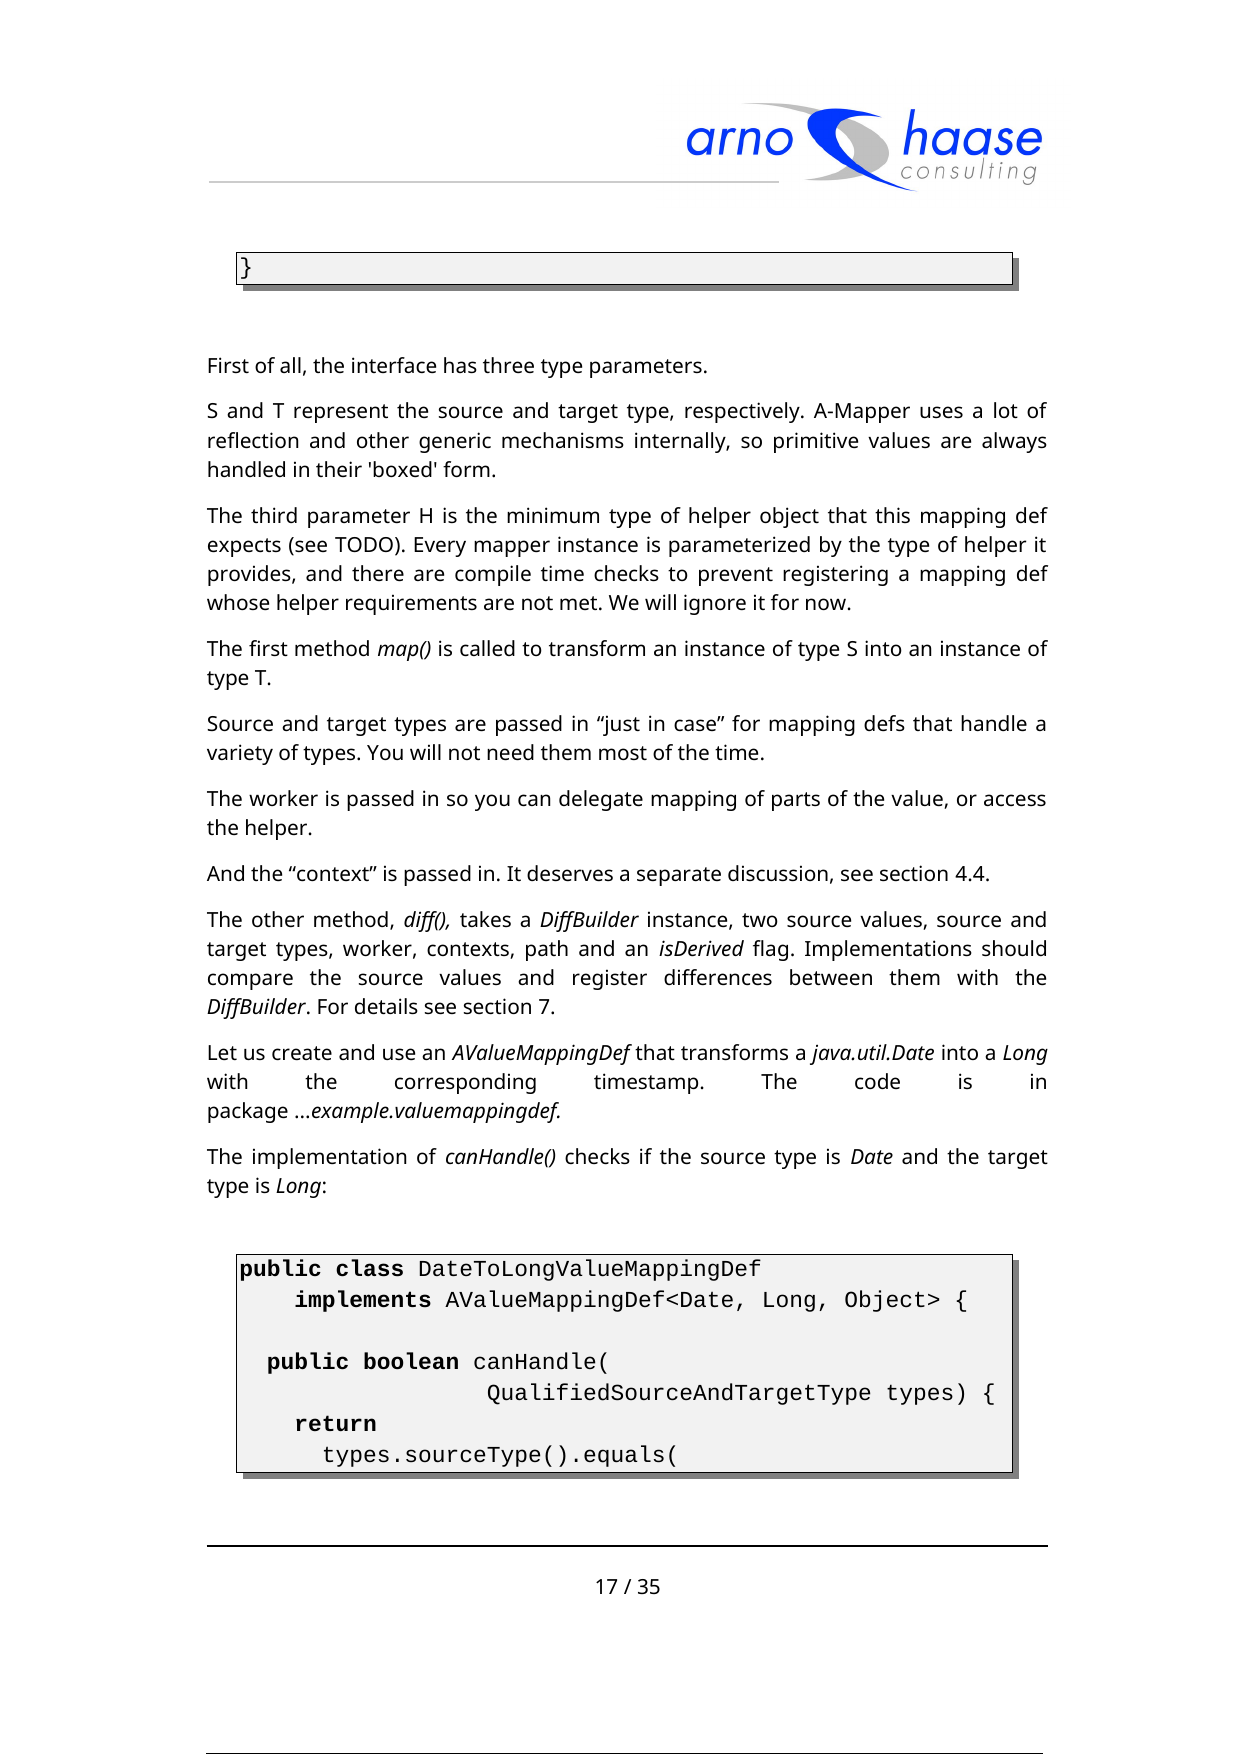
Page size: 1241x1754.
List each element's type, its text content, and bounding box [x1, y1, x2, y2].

text public class DateToLongValueMappingDef [237, 1255, 1012, 1283]
text Let us create and use an AValueMappingDef that transforms a java.util.Date into a Long with the corresponding timestamp. The code is in package ...example.valuemappingdef. [207, 1037, 1048, 1125]
text The third parameter H is the minimum type of helper object that this mapping def expects (see TODO). Every mapper instance is parameterized by the type of helper it provides, and there are compile time checks to prevent registering a mapping def whose helper requirements are not met. We will ignore it for now. [207, 500, 1048, 616]
text QualifiedSourceAndTargetType types) { [237, 1378, 1012, 1407]
text The other method, diff(), takes a DiffBuilder instance, two source values, source and target types, worker, contexts, path and an isDerived flag. Implementations should compare the source values and register differences between them with the DiffBuilder. For details see section 7. [207, 904, 1048, 1021]
text The implementation of canHandle() checks if the source type is Date and the target type is Long: [207, 1141, 1048, 1200]
text First of all, the interface has three type parameters. [207, 350, 1048, 379]
text return [237, 1409, 1012, 1438]
text } [237, 253, 1012, 284]
text types.sourceType().equals( [237, 1440, 1012, 1472]
text The first method map() is called to transform an instance of type S into an instance of type T. [207, 633, 1048, 691]
text S and T represent the source and target type, respectively. A-Mapper uses a lot of reflection and other generic mechanisms internally, so primitive values are always handled in their 'boxed' form. [207, 396, 1048, 483]
text The worker is passed in so you can delegate mapping of parts of the value, or access the helper. [207, 783, 1048, 841]
text implements AValueMappingDef<Date, Long, Object> { [237, 1285, 1012, 1314]
picture [656, 78, 1072, 208]
text public boolean canHandle( [237, 1347, 1012, 1376]
text Source and target types are passed in “just in case” for mapping defs that handle a variety of types. You will not need them most of the time. [207, 708, 1048, 766]
text And the “context” is passed in. It deserves a separate discussion, see section 4.4. [207, 858, 1048, 887]
